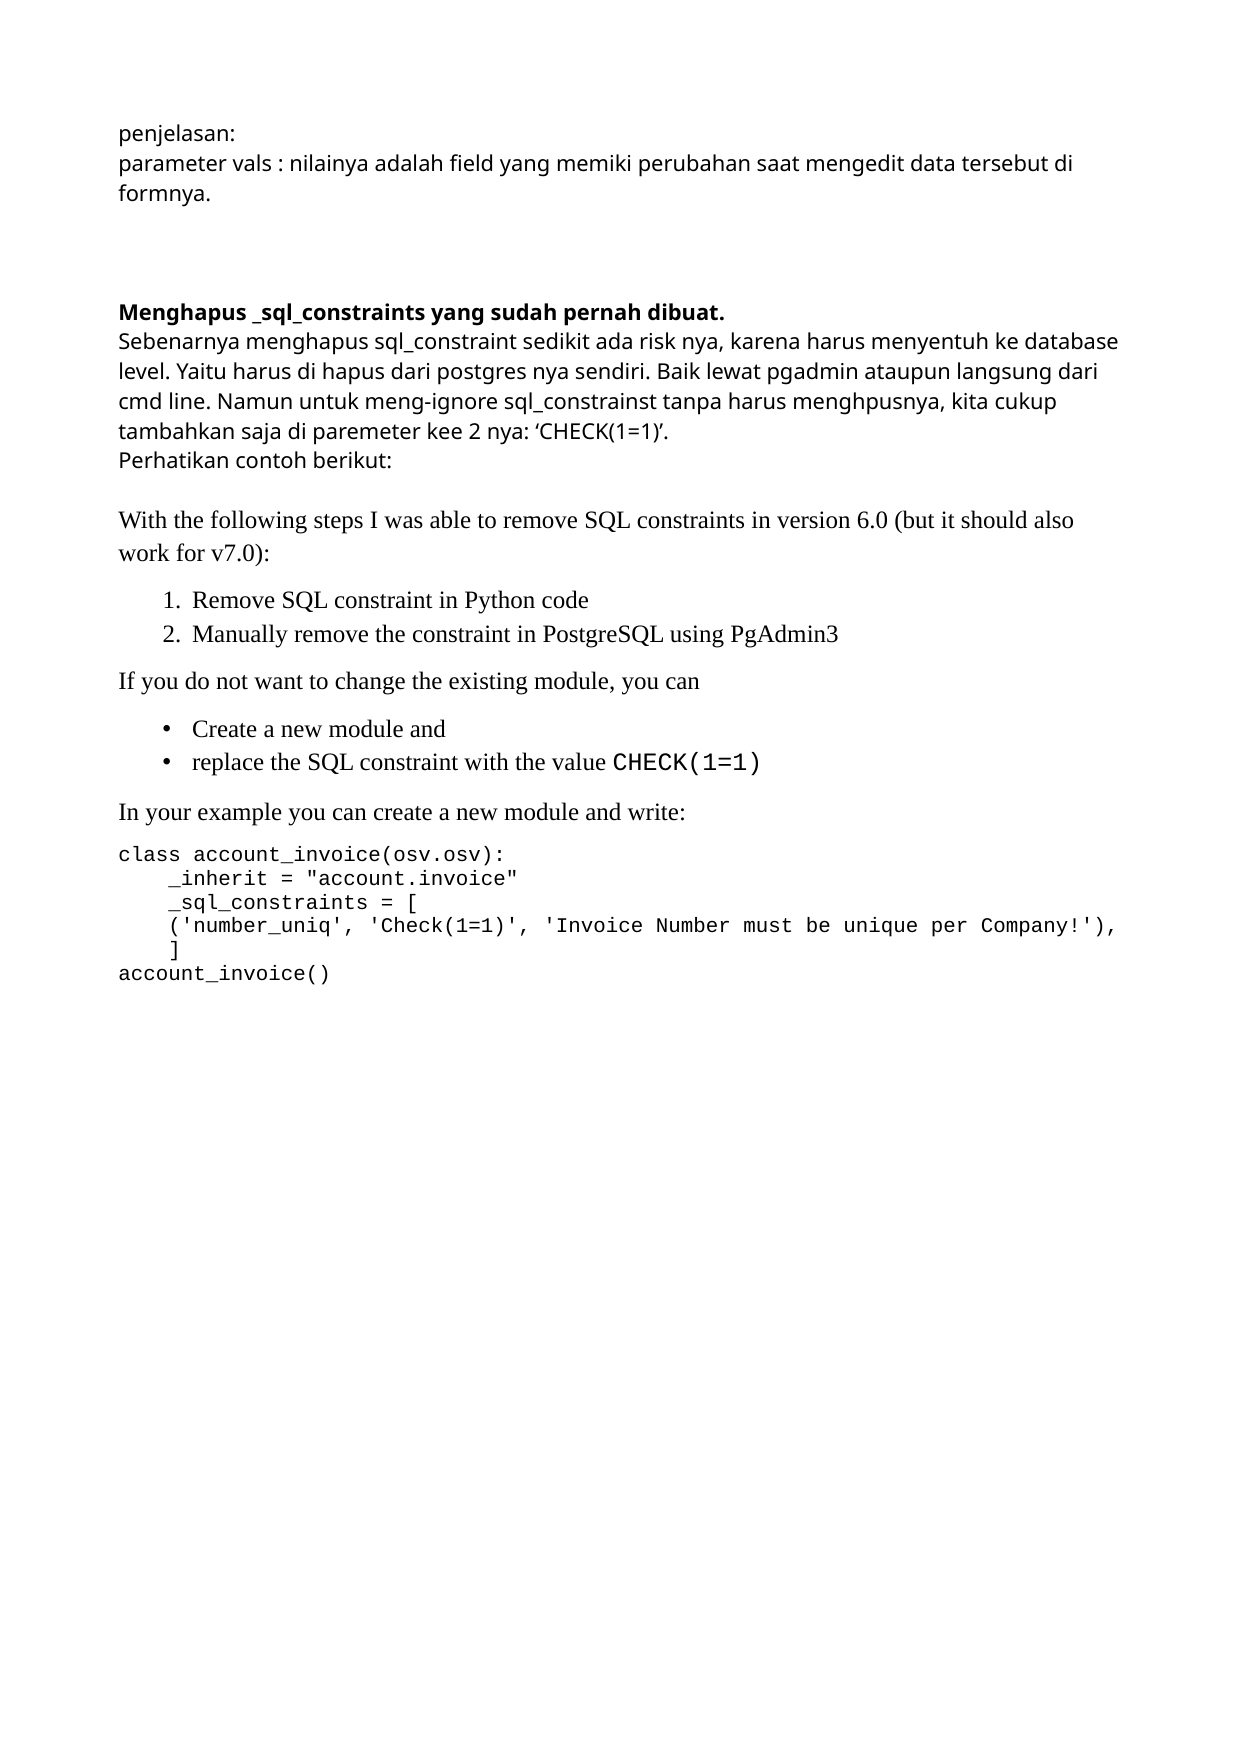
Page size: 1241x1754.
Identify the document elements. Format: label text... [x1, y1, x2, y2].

text ] [118, 939, 1122, 963]
text account_invoice() [118, 963, 1122, 986]
text class account_invoice(osv.osv): [118, 844, 1122, 868]
list Create a new module and [162, 714, 1122, 743]
text Menghapus _sql_constraints yang sudah pernah dibuat. [118, 297, 1122, 326]
list replace the SQL constraint with the value CHECK(1=1) [162, 747, 1122, 778]
text Sebenarnya menghapus sql_constraint sedikit ada risk nya, karena harus menyentuh ke database level. Yaitu harus di hapus dari postgres nya sendiri. Baik lewat pgadmin ataupun langsung dari cmd line. Namun untuk meng-ignore sql_constrainst tanpa harus menghpusnya, kita cukup tambahkan saja di paremeter kee 2 nya: ‘CHECK(1=1)’. [118, 326, 1122, 446]
text If you do not want to change the existing module, you can [118, 666, 1122, 695]
text ('number_uniq', 'Check(1=1)', 'Invoice Number must be unique per Company!'), [118, 915, 1122, 939]
text parameter vals : nilainya adalah field yang memiki perubahan saat mengedit data tersebut di formnya. [118, 148, 1122, 207]
text With the following steps I was able to remove SQL constraints in version 6.0 (but it should also work for v7.0): [118, 505, 1122, 567]
text In your example you can create a new module and write: [118, 797, 1122, 826]
text _sql_constraints = [ [118, 892, 1122, 915]
text _inherit = "account.invoice" [118, 868, 1122, 892]
text Perhatikan contoh berikut: [118, 446, 1122, 475]
list Manually remove the constraint in PostgreSQL using PgAdmin3 [162, 619, 1122, 647]
list Remove SQL constraint in Python code [162, 586, 1122, 614]
text penjelasan: [118, 118, 1122, 148]
